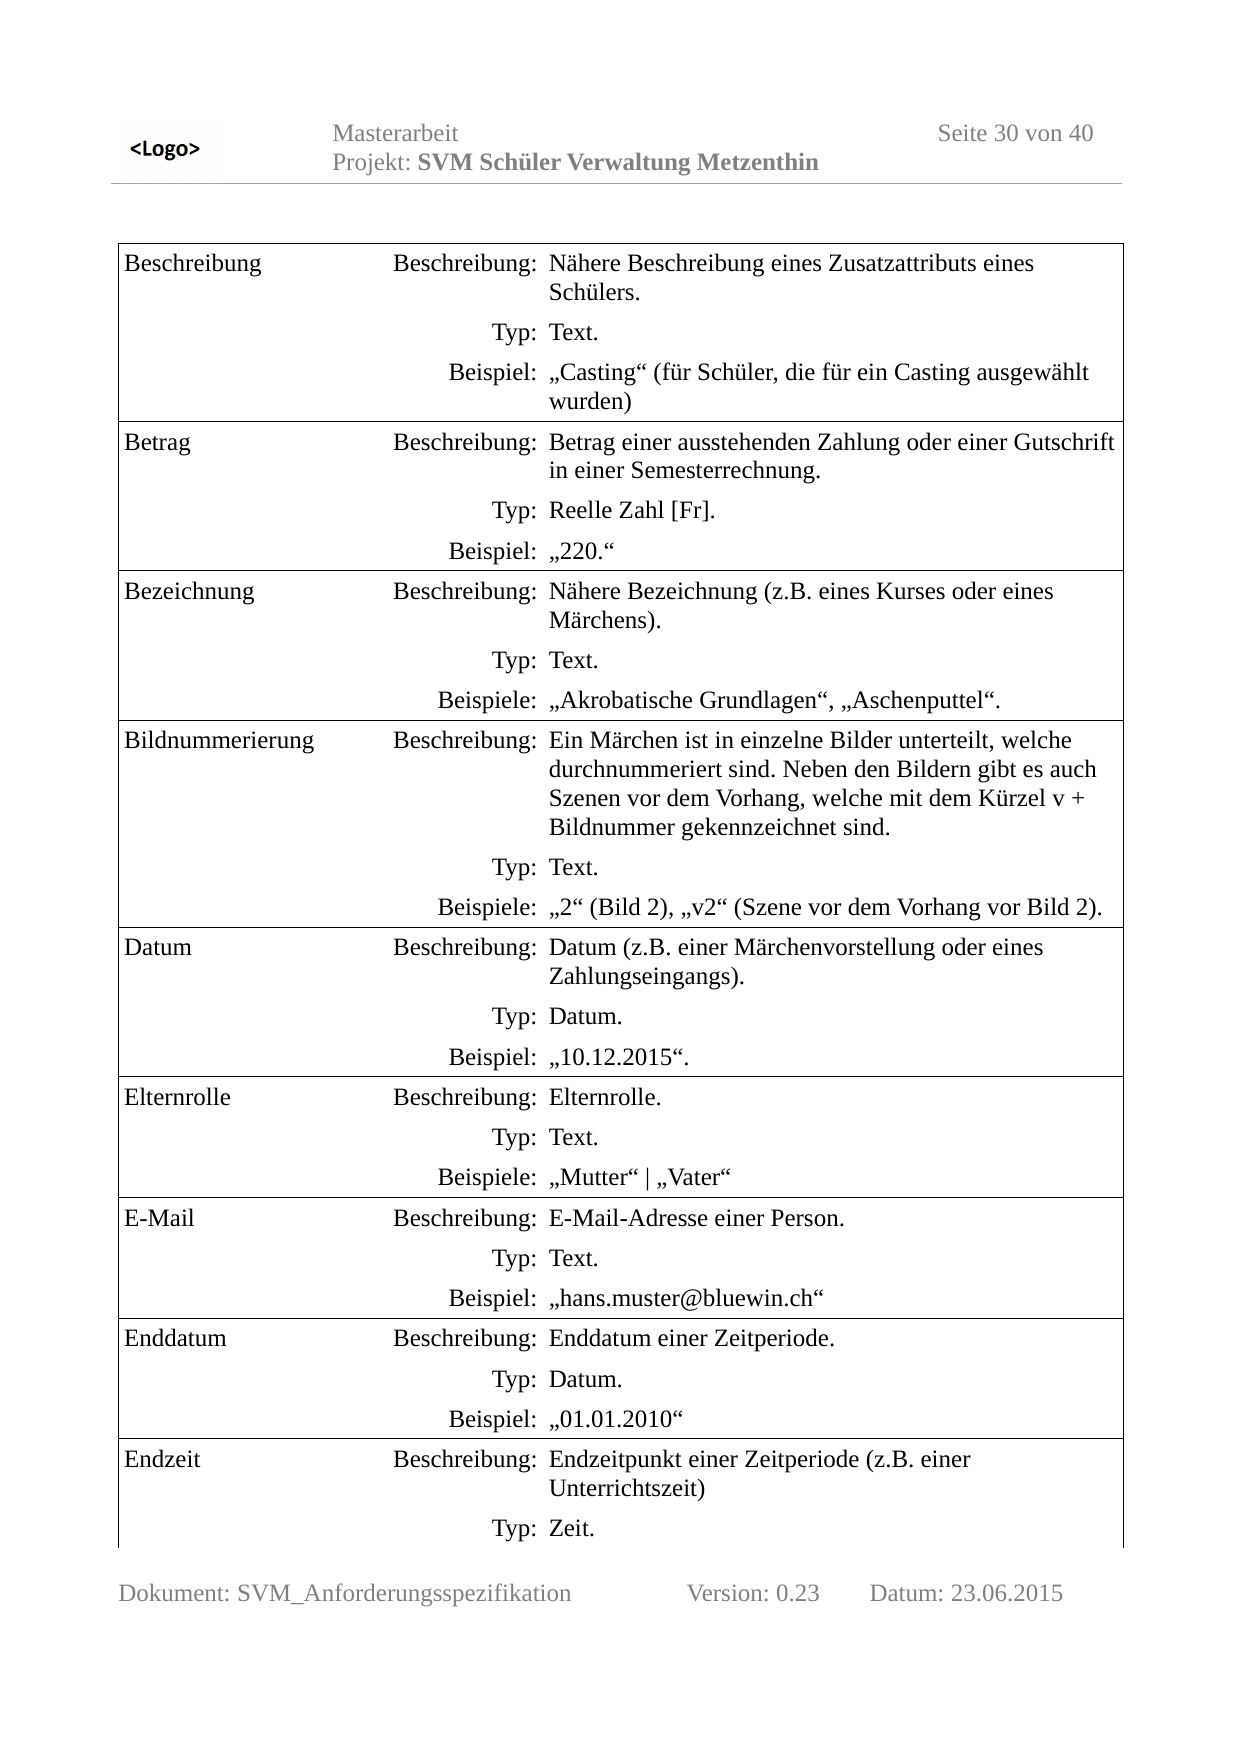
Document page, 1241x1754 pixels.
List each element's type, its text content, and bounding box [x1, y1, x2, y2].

table_cell „220.“ [543, 530, 1123, 570]
table_cell Ein Märchen ist in einzelne Bilder unterteilt, welche durchnummeriert sind. Neben den Bildern gibt es auch Szenen vor dem Vorhang, welche mit dem Kürzel v + Bildnummer gekennzeichnet sind. [543, 721, 1123, 846]
table_cell Typ: [384, 1358, 543, 1398]
table_cell [119, 1116, 384, 1157]
table_cell „10.12.2015“. [543, 1036, 1123, 1076]
table_cell Enddatum [119, 1319, 384, 1358]
table_cell Beispiel: [384, 1398, 543, 1438]
table_cell Typ: [384, 1116, 543, 1157]
table_cell Endzeit [119, 1439, 384, 1507]
table_cell Typ: [384, 846, 543, 886]
picture [118, 118, 224, 183]
table_cell Beschreibung: [384, 1198, 543, 1237]
table_cell Beschreibung: [384, 571, 543, 639]
table_cell [119, 846, 384, 886]
table_cell Bezeichnung [119, 571, 384, 639]
table_cell Typ: [384, 1508, 543, 1548]
table_cell Typ: [384, 639, 543, 679]
table_cell [119, 530, 384, 570]
table_cell [119, 312, 384, 352]
table_cell [119, 1157, 384, 1197]
table_cell Datum. [543, 996, 1123, 1036]
table_cell Beschreibung: [384, 422, 543, 490]
table_cell Nähere Bezeichnung (z.B. eines Kurses oder eines Märchens). [543, 571, 1123, 639]
table_cell [119, 352, 384, 421]
table_cell [119, 490, 384, 530]
table_cell „Akrobatische Grundlagen“, „Aschenputtel“. [543, 680, 1123, 720]
table_cell Betrag einer ausstehenden Zahlung oder einer Gutschrift in einer Semesterrechnung. [543, 422, 1123, 490]
table_cell Betrag [119, 422, 384, 490]
table_cell Text. [543, 639, 1123, 679]
table_cell „hans.muster@bluewin.ch“ [543, 1278, 1123, 1318]
table_cell Beschreibung [119, 244, 384, 312]
table_cell Beispiel: [384, 1036, 543, 1076]
table_cell Beschreibung: [384, 928, 543, 996]
table_cell [119, 1036, 384, 1076]
table_cell Bildnummerierung [119, 721, 384, 846]
table_cell Beispiele: [384, 886, 543, 927]
table_cell Nähere Beschreibung eines Zusatzattributs eines Schülers. [543, 244, 1123, 312]
table_cell Zeit. [543, 1508, 1123, 1548]
table_cell Endzeitpunkt einer Zeitperiode (z.B. einer Unterrichtszeit) [543, 1439, 1123, 1507]
table_cell Datum [119, 928, 384, 996]
table_cell Text. [543, 1237, 1123, 1277]
table_cell „01.01.2010“ [543, 1398, 1123, 1438]
table_cell Datum. [543, 1358, 1123, 1398]
table_cell E-Mail [119, 1198, 384, 1237]
table_cell Datum (z.B. einer Märchenvorstellung oder eines Zahlungseingangs). [543, 928, 1123, 996]
table_cell Beschreibung: [384, 244, 543, 312]
table_cell Text. [543, 1116, 1123, 1157]
table_cell Text. [543, 312, 1123, 352]
table_cell [119, 1278, 384, 1318]
table_cell Beispiele: [384, 680, 543, 720]
table_cell [119, 1237, 384, 1277]
table_cell Enddatum einer Zeitperiode. [543, 1319, 1123, 1358]
table_cell „Casting“ (für Schüler, die für ein Casting ausgewählt wurden) [543, 352, 1123, 421]
table_cell Beschreibung: [384, 1319, 543, 1358]
table_cell Beschreibung: [384, 1077, 543, 1116]
table_cell Beispiel: [384, 530, 543, 570]
table_cell Beispiele: [384, 1157, 543, 1197]
table_cell Beispiel: [384, 1278, 543, 1318]
table_cell [119, 639, 384, 679]
table_cell Elternrolle [119, 1077, 384, 1116]
table_cell Typ: [384, 490, 543, 530]
table_cell [119, 680, 384, 720]
table_cell [119, 996, 384, 1036]
table_cell Typ: [384, 1237, 543, 1277]
table_cell Beschreibung: [384, 1439, 543, 1507]
table_cell Typ: [384, 996, 543, 1036]
table_cell „2“ (Bild 2), „v2“ (Szene vor dem Vorhang vor Bild 2). [543, 886, 1123, 927]
table_cell Beispiel: [384, 352, 543, 421]
table_cell „Mutter“ | „Vater“ [543, 1157, 1123, 1197]
table_cell [119, 886, 384, 927]
table_cell [119, 1398, 384, 1438]
table_cell E-Mail-Adresse einer Person. [543, 1198, 1123, 1237]
table_cell Beschreibung: [384, 721, 543, 846]
table_cell Elternrolle. [543, 1077, 1123, 1116]
table_cell Reelle Zahl [Fr]. [543, 490, 1123, 530]
table_cell Typ: [384, 312, 543, 352]
table_cell Text. [543, 846, 1123, 886]
table_cell [119, 1508, 384, 1548]
table_cell [119, 1358, 384, 1398]
